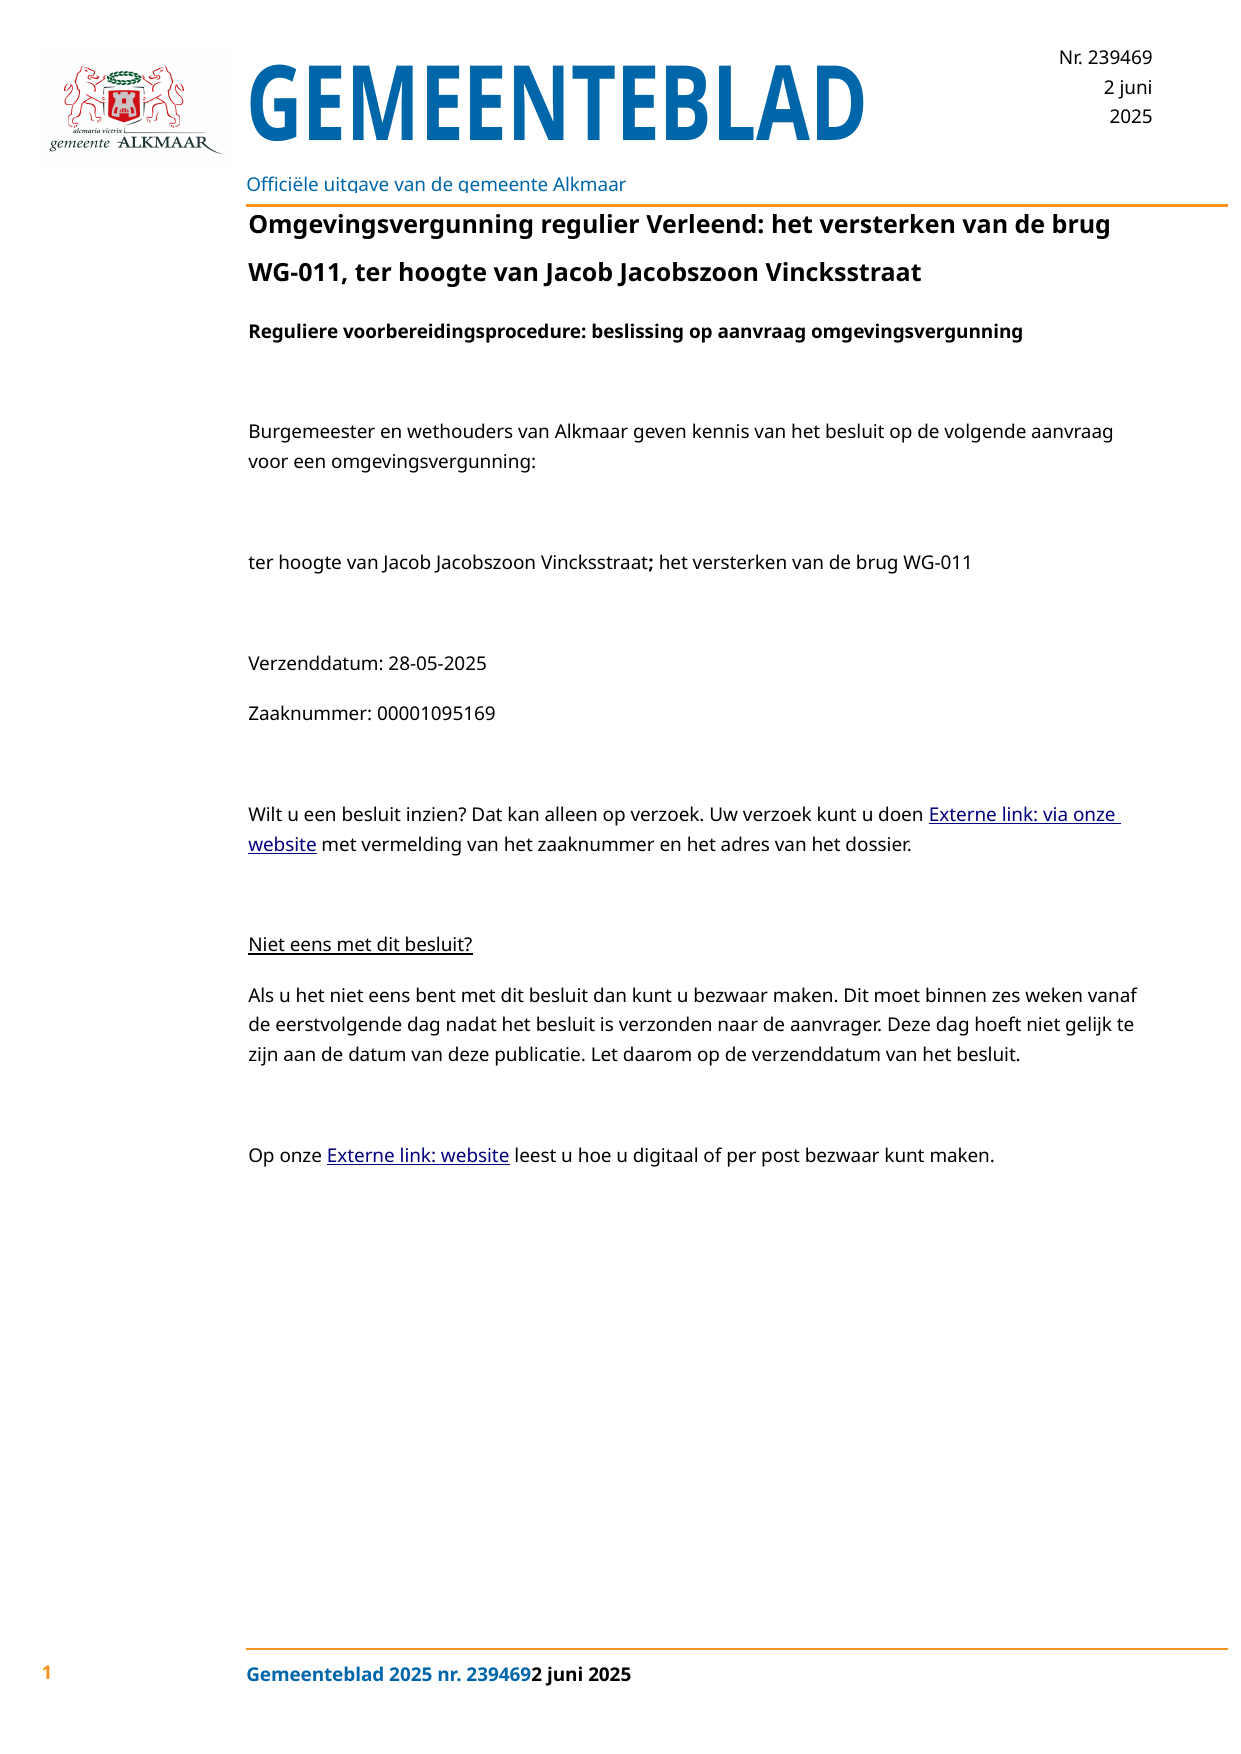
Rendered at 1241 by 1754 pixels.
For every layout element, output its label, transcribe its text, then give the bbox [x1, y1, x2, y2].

text Wilt u een besluit inzien? Dat kan alleen op verzoek. Uw verzoek kunt u doen Externe link: via onze website met vermelding van het zaaknummer en het adres van het dossier. [248, 801, 1152, 857]
text Op onze Externe link: website leest u hoe u digitaal of per post bezwaar kunt maken. [248, 1142, 1152, 1168]
text Omgevingsvergunning regulier Verleend: het versterken van de brug WG-011, ter hoogte van Jacob Jacobszoon Vincksstraat [248, 207, 1152, 288]
text Reguliere voorbereidingsprocedure: beslissing op aanvraag omgevingsvergunning [248, 318, 1152, 344]
text Niet eens met dit besluit? [248, 932, 1152, 957]
text Zaaknummer: 00001095169 [248, 700, 1152, 726]
text ter hoogte van Jacob Jacobszoon Vincksstraat; het versterken van de brug WG-011 [248, 549, 1152, 575]
text Burgemeester en wethouders van Alkmaar geven kennis van het besluit op de volgende aanvraag voor een omgevingsvergunning: [248, 419, 1152, 474]
picture [41, 47, 231, 172]
text Verzenddatum: 28-05-2025 [248, 650, 1152, 676]
text Als u het niet eens bent met dit besluit dan kunt u bezwaar maken. Dit moet binnen zes weken vanaf de eerstvolgende dag nadat het besluit is verzonden naar de aanvrager. Deze dag hoeft niet gelijk te zijn aan de datum van deze publicatie. Let daarom op de verzenddatum van het besluit. [248, 982, 1152, 1067]
